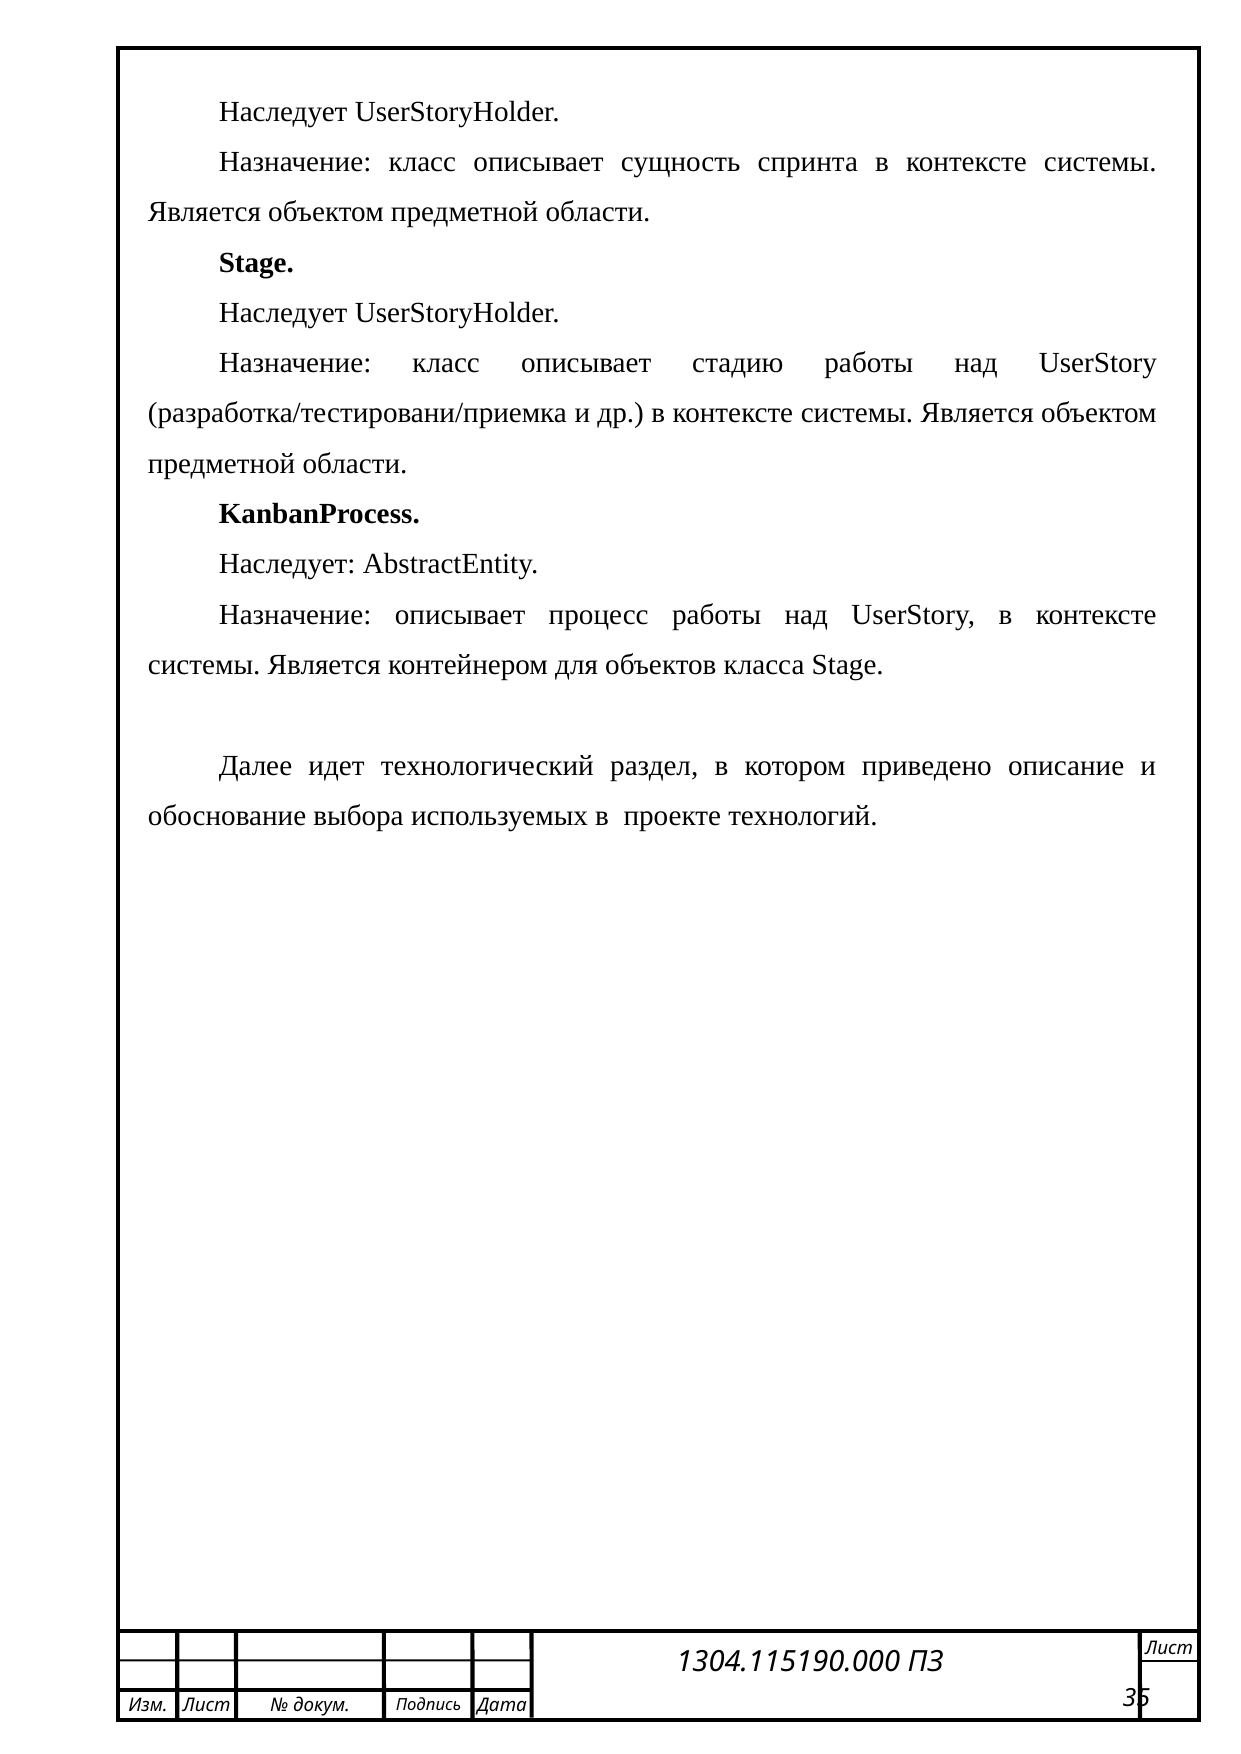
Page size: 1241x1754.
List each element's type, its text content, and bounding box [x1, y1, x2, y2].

text Назначение: описывает процесс работы над UserStory, в контексте системы. Является контейнером для объектов класса Stage. [148, 597, 1157, 681]
text KanbanProcess. [148, 496, 1157, 530]
text Наследует UserStoryHolder. [148, 295, 1157, 328]
text Наследует UserStoryHolder. [148, 94, 1157, 127]
text Далее идет технологический раздел, в котором приведено описание и обоснование выбора используемых в проекте технологий. [148, 748, 1157, 832]
text Stage. [148, 245, 1157, 278]
text Назначение: класс описывает стадию работы над UserStory (разработка/тестировани/приемка и др.) в контексте системы. Является объектом предметной области. [148, 345, 1157, 479]
text Назначение: класс описывает сущность спринта в контексте системы. Является объектом предметной области. [148, 144, 1157, 228]
text Наследует: AbstractEntity. [148, 547, 1157, 580]
